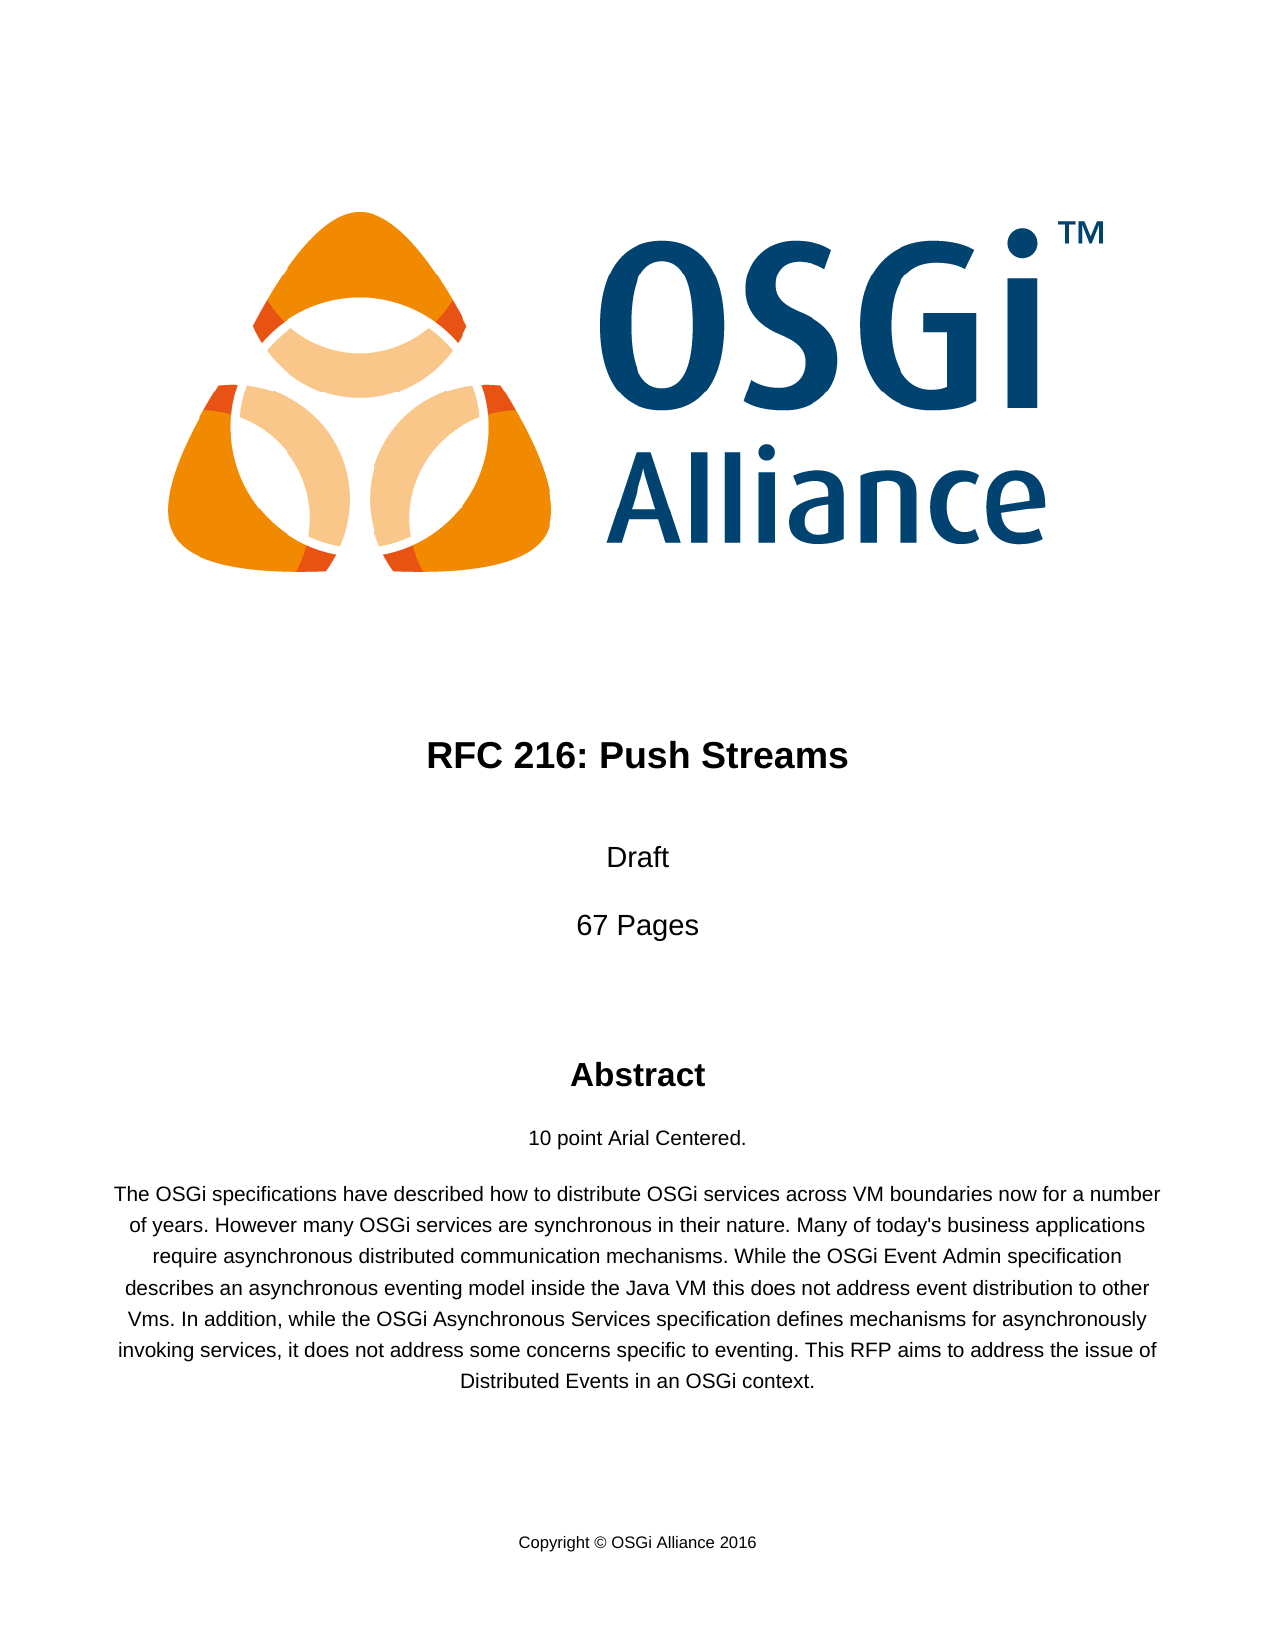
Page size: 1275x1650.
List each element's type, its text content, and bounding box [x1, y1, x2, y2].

picture [112, 158, 1163, 626]
text 10 point Arial Centered. [112, 1118, 1162, 1149]
text Abstract [112, 1055, 1162, 1093]
title RFC 216: Push Streams [112, 733, 1162, 776]
text The OSGi specifications have described how to distribute OSGi services across VM boundaries now for a number of years. However many OSGi services are synchronous in their nature. Many of today's business applications require asynchronous distributed communication mechanisms. While the OSGi Event Admin specification describes an asynchronous eventing model inside the Java VM this does not address event distribution to other Vms. In addition, while the OSGi Asynchronous Services specification defines mechanisms for asynchronously invoking services, it does not address some concerns specific to eventing. This RFP aims to address the issue of Distributed Events in an OSGi context. [112, 1174, 1162, 1393]
title Draft 64 Pages [112, 841, 1162, 941]
